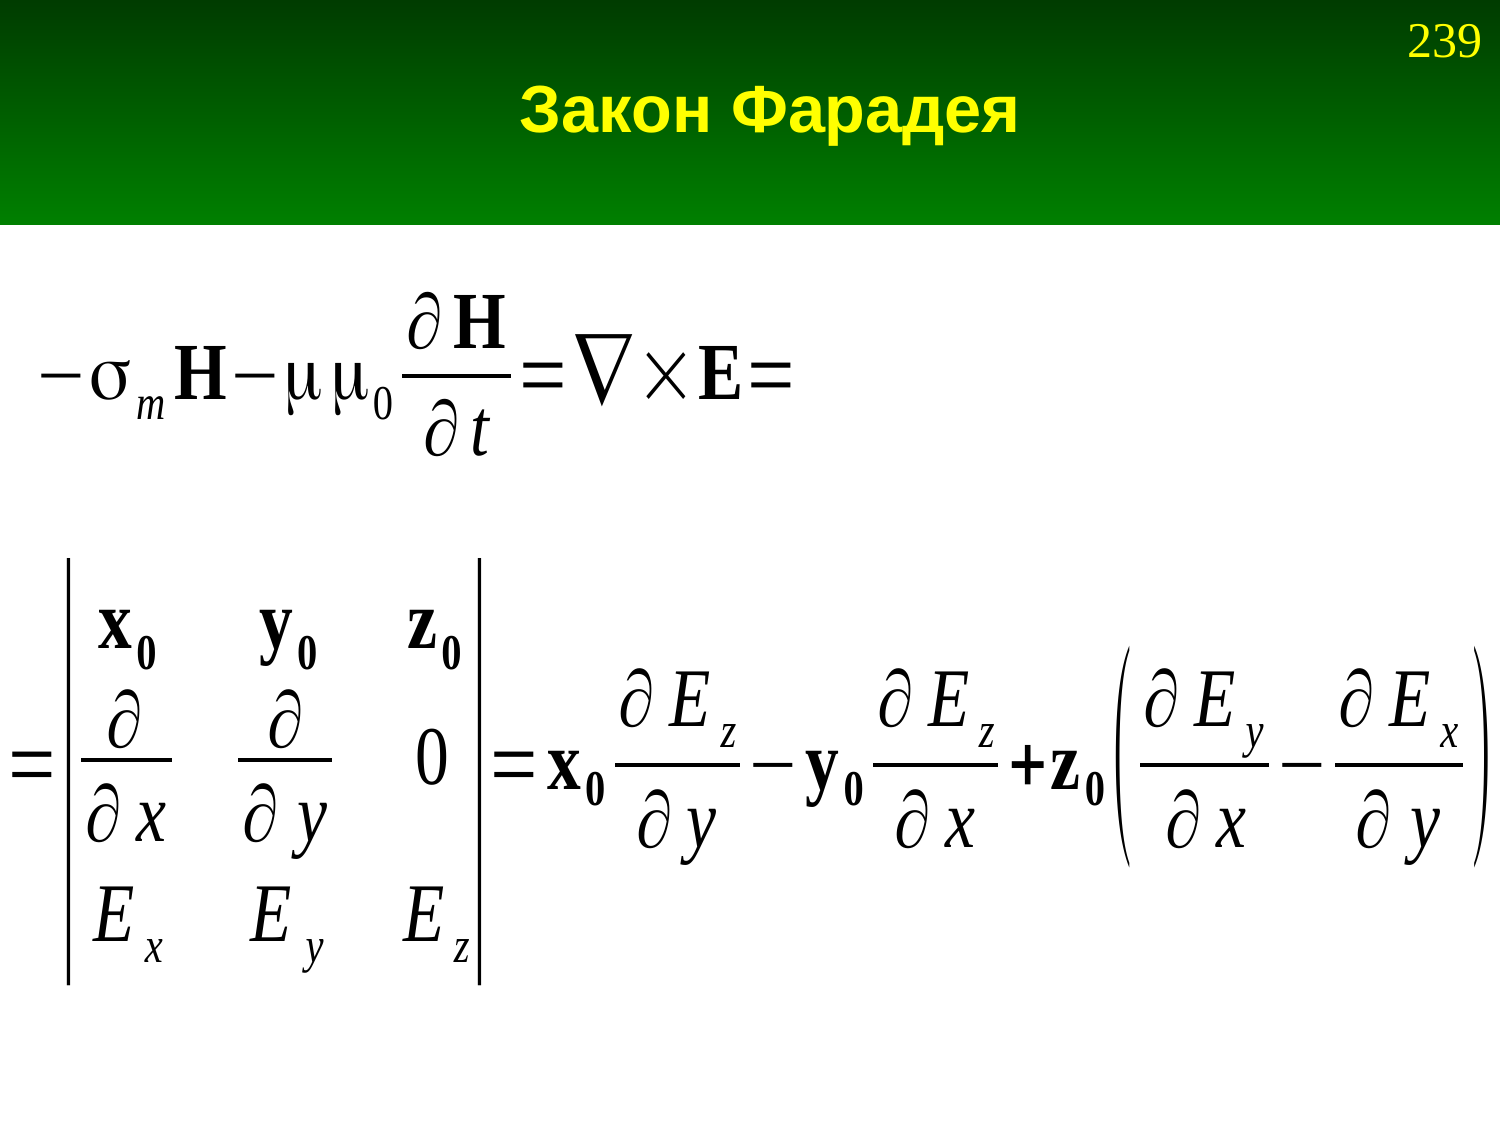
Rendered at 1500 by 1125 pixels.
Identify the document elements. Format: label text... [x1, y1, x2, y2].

chart [17, 277, 817, 472]
title Закон Фарадея [100, 2, 1441, 209]
chart [0, 554, 1500, 992]
